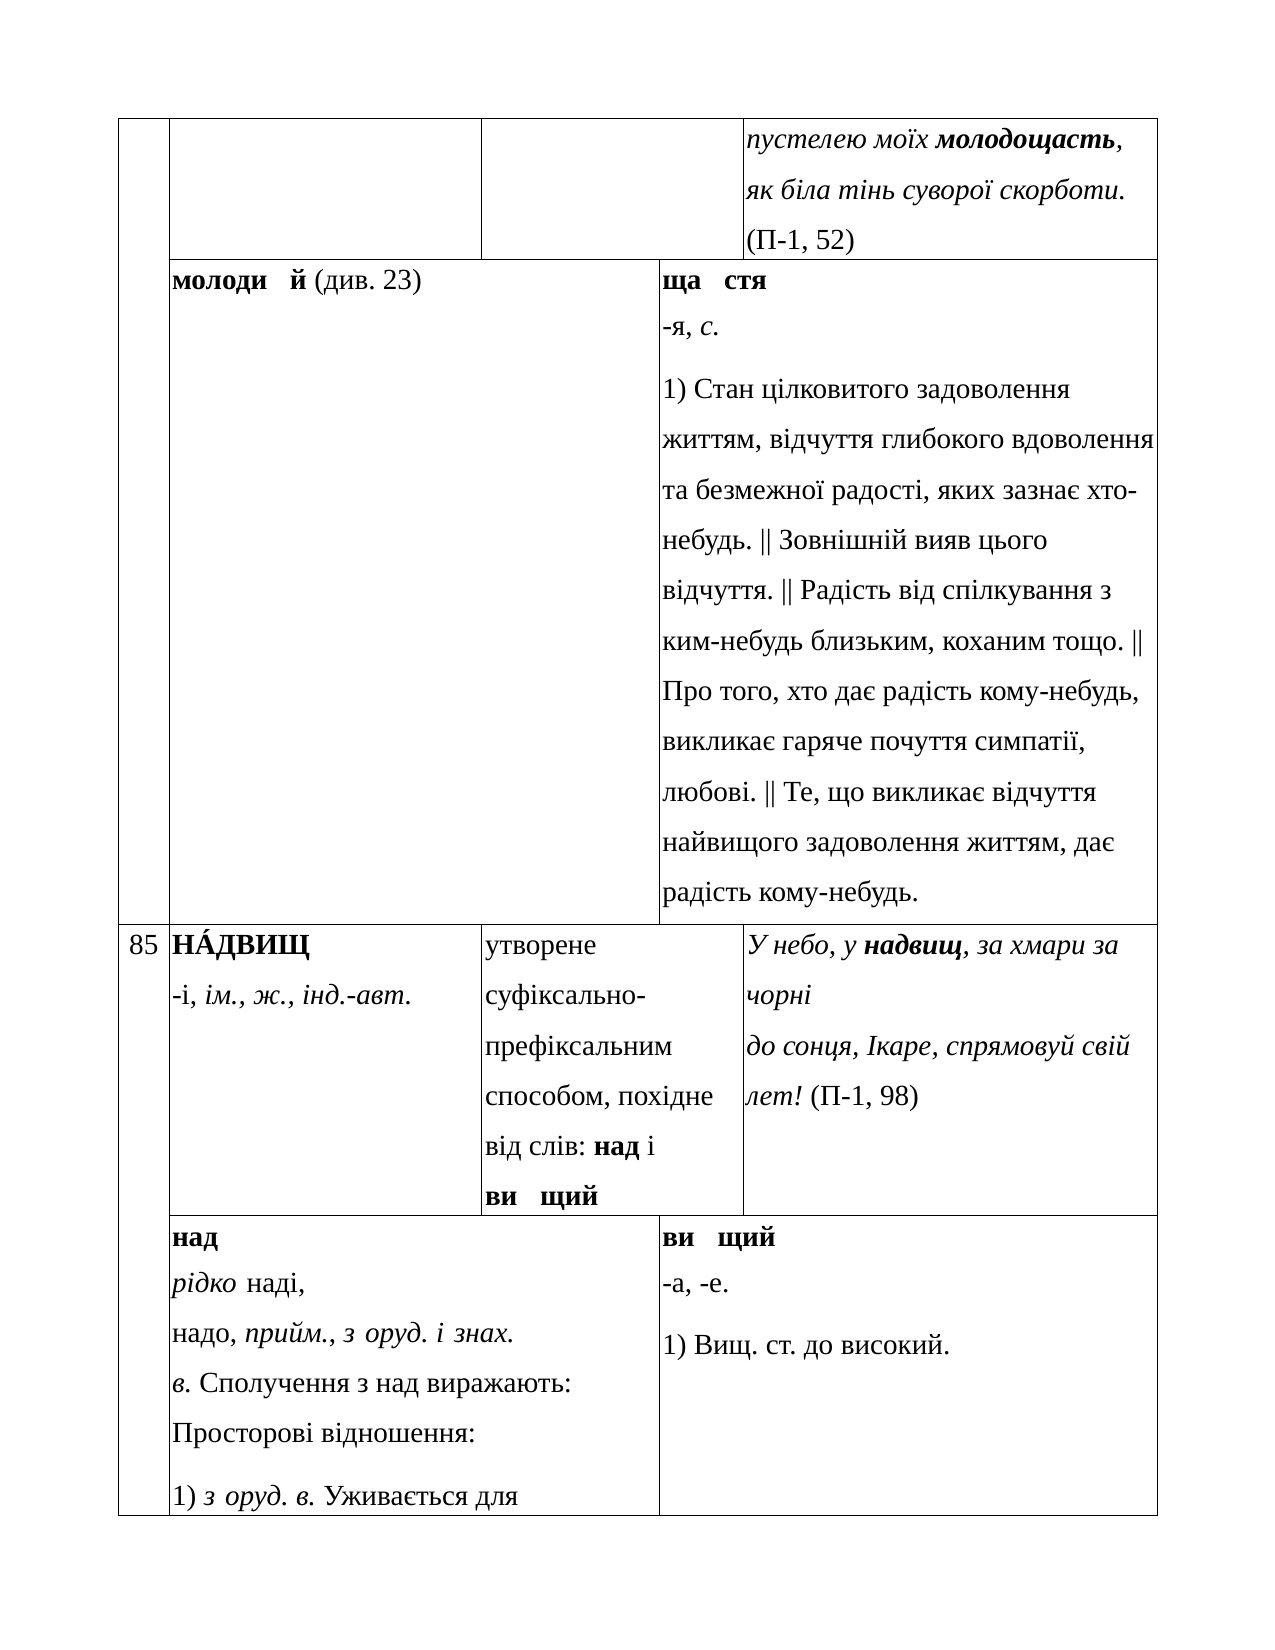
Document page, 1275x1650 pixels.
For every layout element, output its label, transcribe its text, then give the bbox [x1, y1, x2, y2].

table_cell вищий -а, -е. 1) Вищ. ст. до високий. [660, 1216, 1157, 1515]
table_cell 85 [119, 925, 169, 1515]
table_cell пустелею моїх молодощасть, як біла тінь суворої скорботи. (П‑1, 52) [744, 119, 1157, 259]
table_cell [119, 119, 169, 923]
table_cell молодий (див. 23) [170, 260, 659, 923]
table_cell утворене суфіксально-префіксальним способом, похідне від слів: над і вищий [482, 925, 743, 1215]
table_cell щастя -я, с. 1) Стан цілковитого задоволення життям, відчуття глибокого вдоволення та безмежної радості, яких зазнає хто-небудь. || Зовнішній вияв цього відчуття. || Радість від спілкування з ким-небудь близьким, коханим тощо. || Про того, хто дає радість кому-небудь, викликає гаряче почуття симпатії, любові. || Те, що викликає відчуття найвищого задоволення життям, дає радість кому-небудь. [660, 260, 1157, 923]
table_cell НÁдвищ -і, ім., ж., інд.-авт. [170, 925, 481, 1215]
table_cell над рідко наді, надо, прийм., з оруд. і знах. в. Сполучення з над виражають: Просторові відношення: 1) з оруд. в. Уживається для [170, 1216, 659, 1515]
table_cell У небо, у надвищ, за хмари за чорні до сонця, Ікаре, спрямовуй свій лет! (П‑1, 98) [744, 925, 1157, 1215]
table_cell [482, 119, 743, 259]
table_cell [170, 119, 481, 259]
